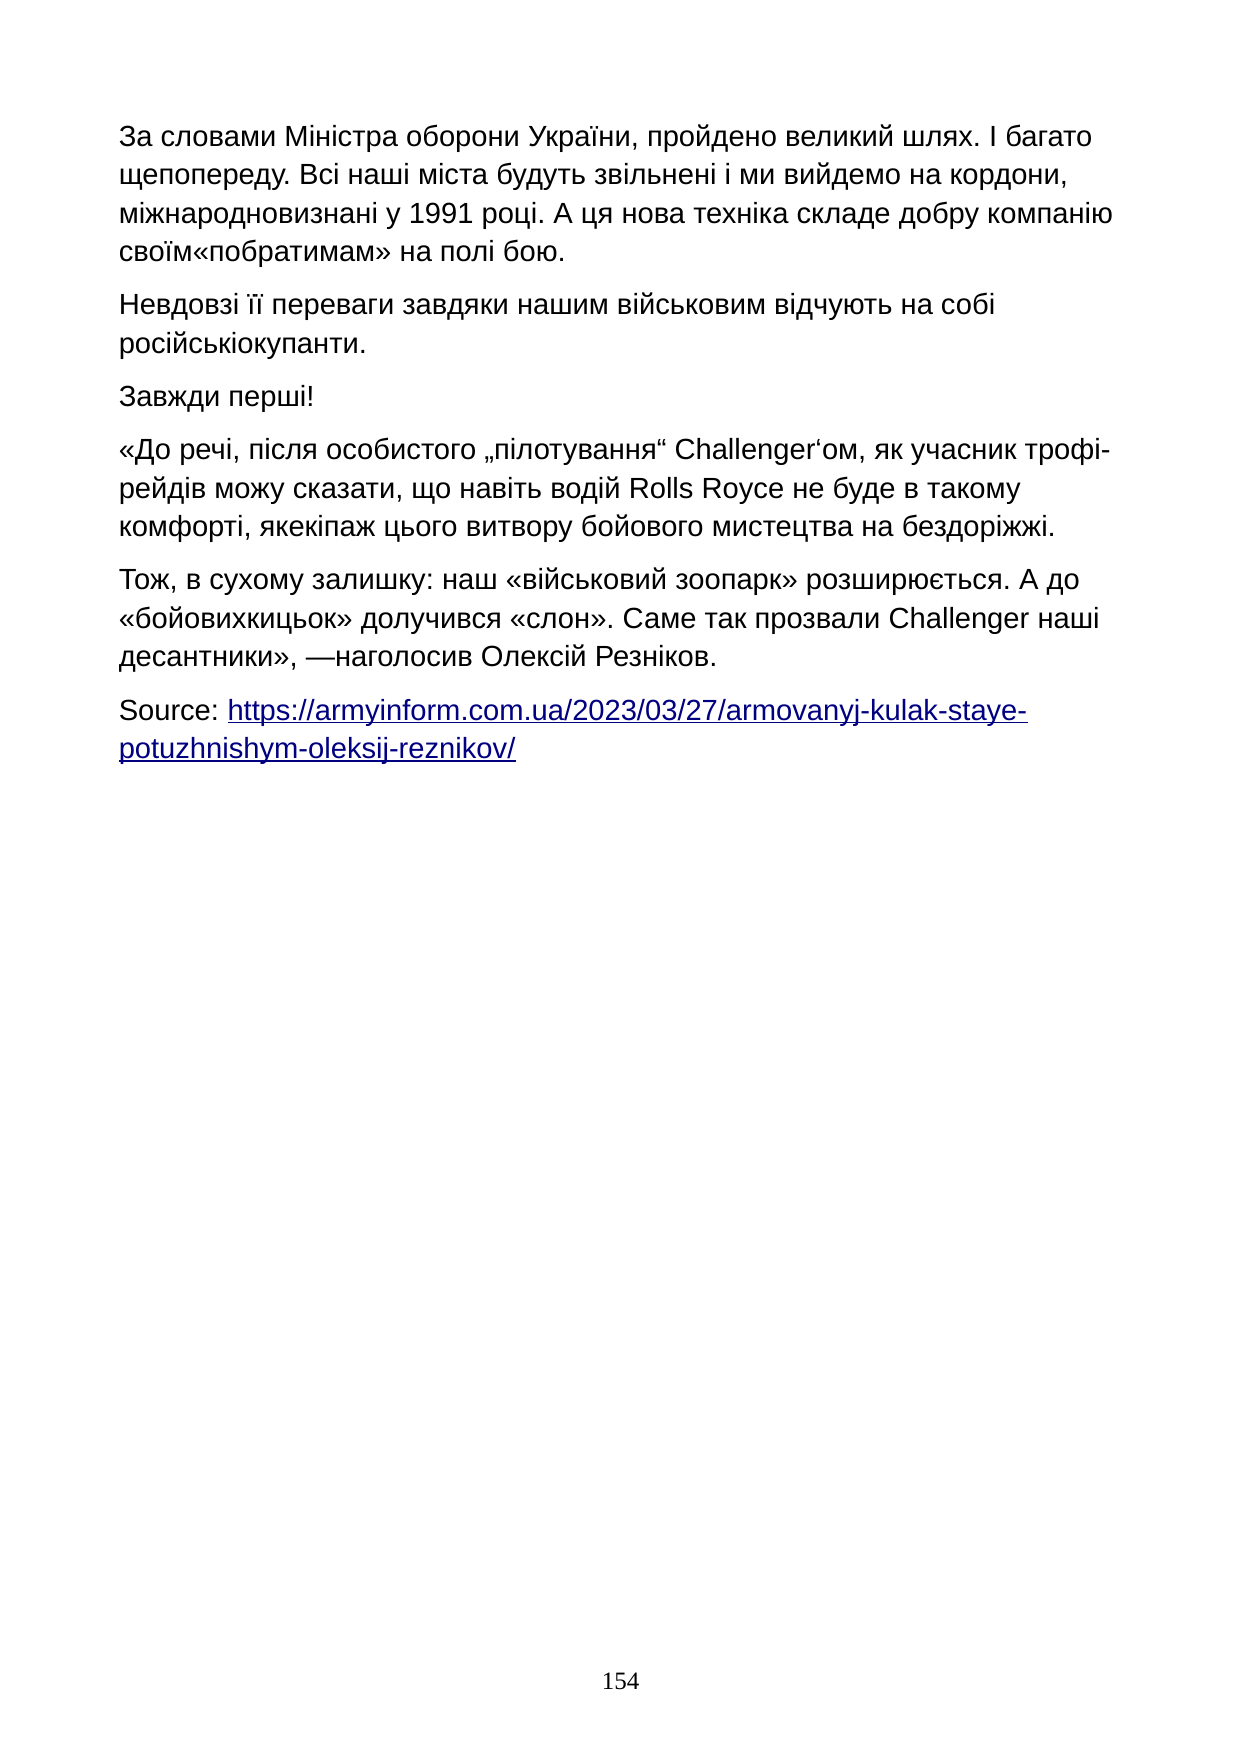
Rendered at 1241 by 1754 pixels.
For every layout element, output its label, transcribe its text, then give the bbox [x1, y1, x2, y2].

text «До речі, після особистого „пілотування“ Challenger‘ом, як учасник трофі-рейдів можу сказати, що навіть водій Rolls Royce не буде в такому комфорті, якекіпаж цього витвору бойового мистецтва на бездоріжжі. [118, 432, 1122, 543]
text Source: https://armyinform.com.ua/2023/03/27/armovanyj-kulak-staye-potuzhnishym-oleksij-reznikov/ [118, 692, 1122, 764]
text За словами Міністра оборони України, пройдено великий шлях. І багато щепопереду. Всі наші міста будуть звільнені і ми вийдемо на кордони, міжнародновизнані у 1991 році. А ця нова техніка складе добру компанію своїм«побратимам» на полі бою. [118, 118, 1122, 268]
text Невдовзі її переваги завдяки нашим військовим відчують на собі російськіокупанти. [118, 287, 1122, 359]
text Завжди перші! [118, 379, 1122, 412]
text Тож, в сухому залишку: наш «військовий зоопарк» розширюється. А до «бойовихкицьок» долучився «слон». Саме так прозвали Challenger наші десантники», —наголосив Олексій Резніков. [118, 562, 1122, 673]
